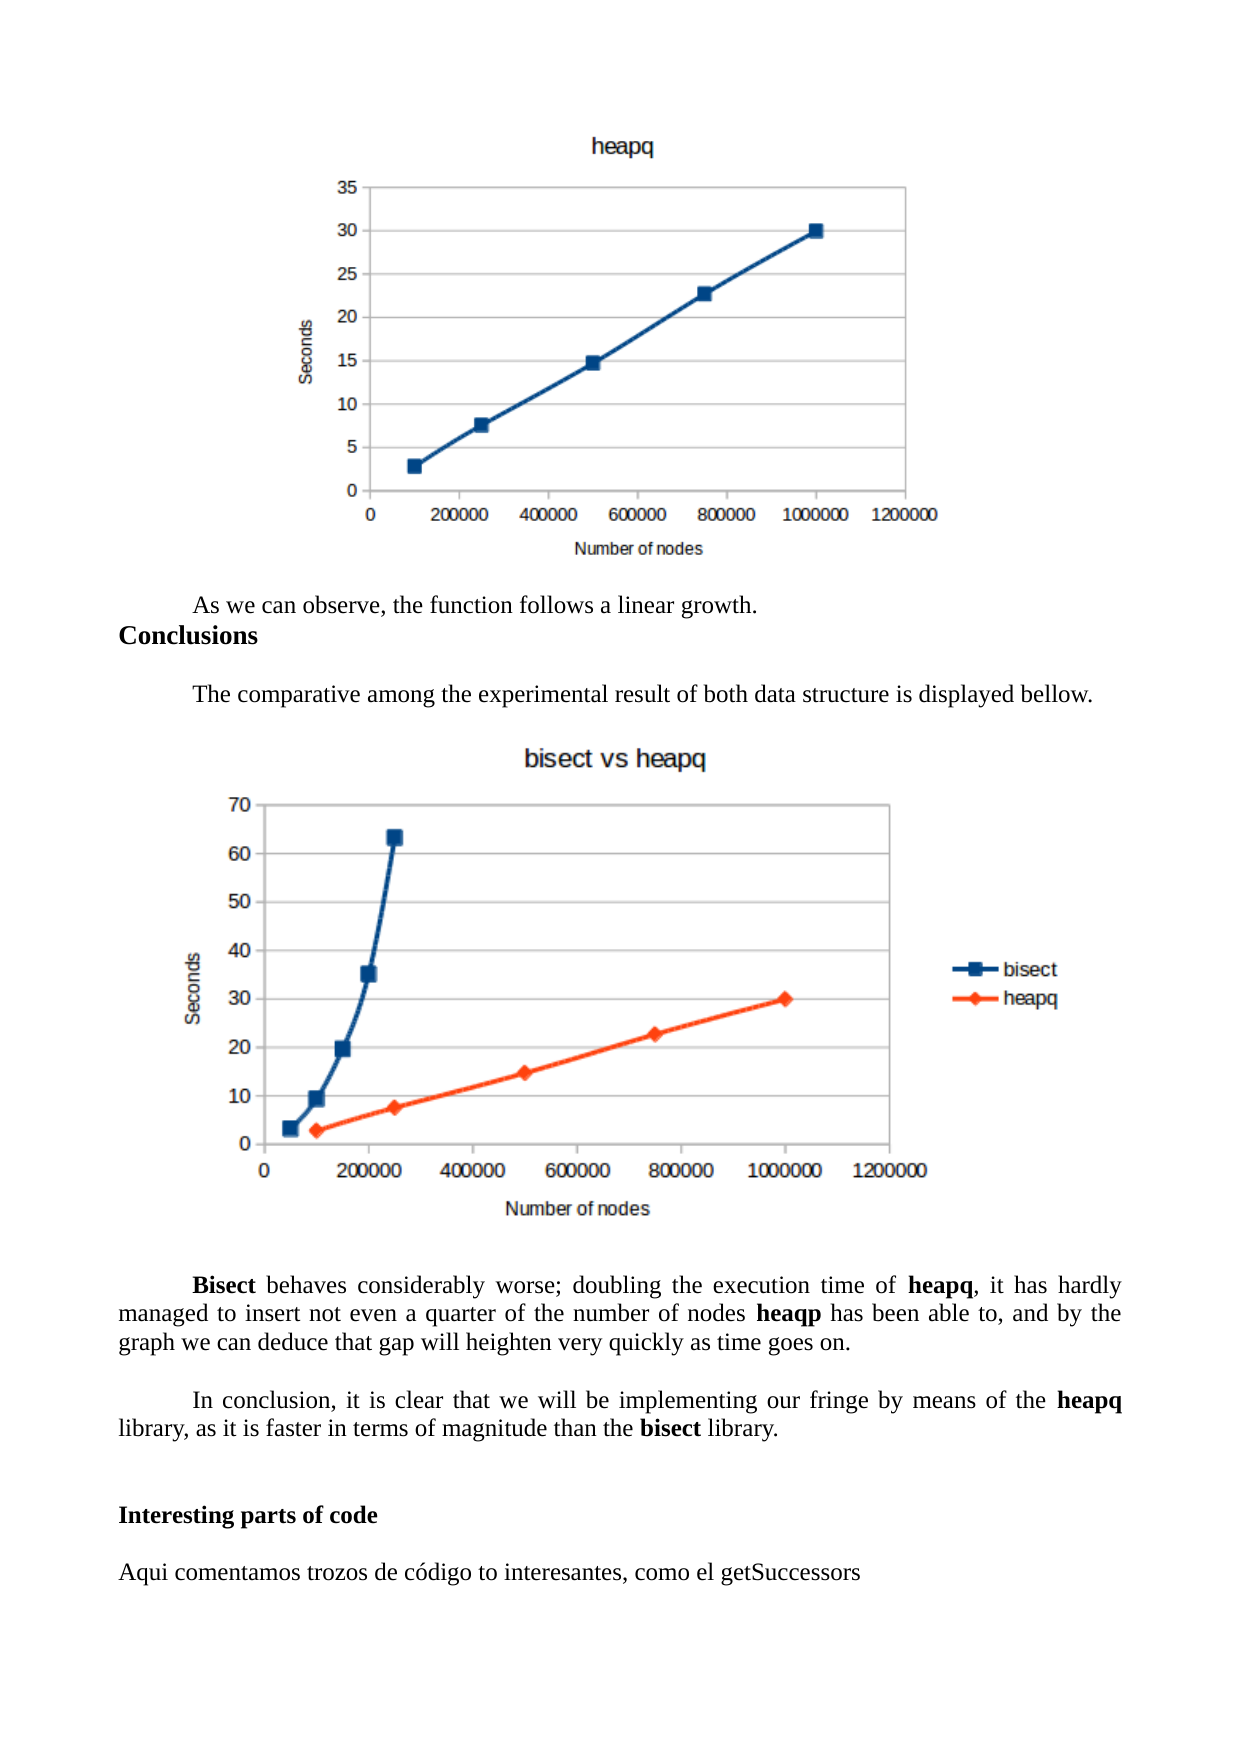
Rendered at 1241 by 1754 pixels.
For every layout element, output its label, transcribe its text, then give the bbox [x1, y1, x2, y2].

text As we can observe, the function follows a linear growth. [118, 590, 1122, 619]
text Interesting parts of code [118, 1500, 1122, 1528]
picture [285, 123, 956, 562]
text The comparative among the experimental result of both data structure is displayed bellow. [118, 679, 1122, 707]
text In conclusion, it is clear that we will be implementing our fringe by means of the heapq library, as it is faster in terms of magnitude than the bisect library. [118, 1385, 1122, 1442]
text Bisect behaves considerably worse; doubling the execution time of heapq, it has hardly managed to insert not even a quarter of the number of nodes heaqp has been able to, and by the graph we can deduce that gap will heighten very quickly as time goes on. [118, 1270, 1122, 1356]
text Conclusions [118, 619, 1122, 650]
text Aqui comentamos trozos de código to interesantes, como el getSuccessors [118, 1557, 1122, 1586]
picture [171, 720, 1069, 1241]
